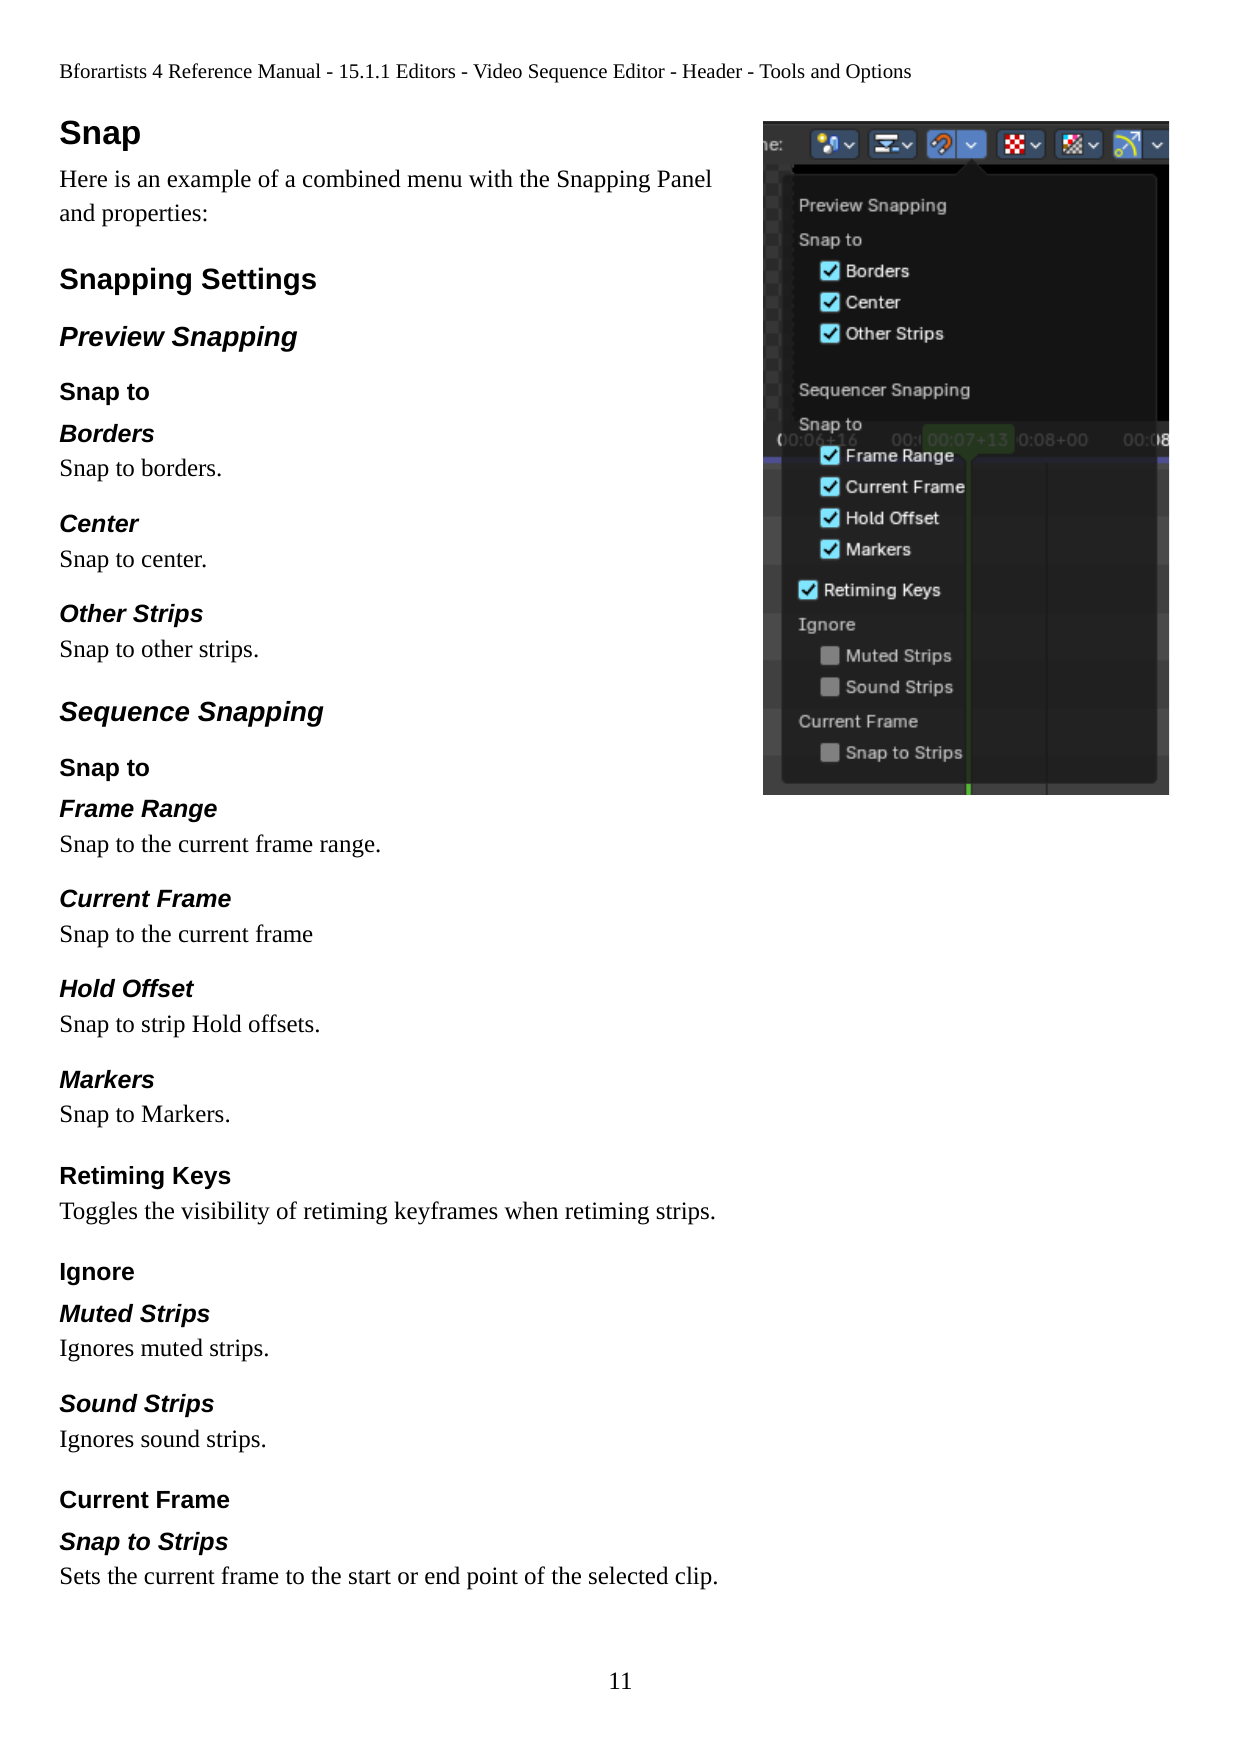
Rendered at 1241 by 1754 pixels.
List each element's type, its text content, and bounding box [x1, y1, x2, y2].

subtitle Retiming Keys [59, 1161, 1181, 1190]
subtitle Borders [59, 418, 763, 447]
subtitle Preview Snapping [59, 321, 763, 352]
subtitle Markers [59, 1064, 1181, 1093]
text Snap to Markers. [59, 1099, 1181, 1128]
text Snap to strip Hold offsets. [59, 1009, 1181, 1038]
subtitle Hold Offset [59, 974, 1181, 1003]
text Snap to the current frame range. [59, 829, 1181, 857]
subtitle [1170, 321, 1181, 352]
subtitle [1170, 696, 1181, 728]
subtitle Snap to Strips [59, 1526, 1181, 1555]
subtitle [1170, 262, 1181, 296]
text Snap to center. [59, 544, 763, 573]
subtitle [1170, 599, 1181, 628]
subtitle Frame Range [59, 794, 1181, 822]
subtitle Snap to [59, 377, 763, 406]
text Snap to the current frame [59, 919, 1181, 948]
subtitle Snap to [59, 753, 763, 781]
subtitle Ignore [59, 1257, 1181, 1286]
text Ignores sound strips. [59, 1424, 1181, 1453]
subtitle [1170, 377, 1181, 406]
subtitle Sound Strips [59, 1389, 1181, 1418]
subtitle Sequence Snapping [59, 696, 763, 728]
subtitle [1170, 753, 1181, 781]
text Toggles the visibility of retiming keyframes when retiming strips. [59, 1196, 1181, 1225]
subtitle Current Frame [59, 884, 1181, 913]
subtitle [1170, 418, 1181, 447]
text [1170, 544, 1181, 573]
subtitle Other Strips [59, 599, 763, 628]
subtitle [1170, 509, 1181, 538]
subtitle Muted Strips [59, 1298, 1181, 1327]
text Sets the current frame to the start or end point of the selected clip. [59, 1561, 1181, 1590]
subtitle Center [59, 509, 763, 538]
text Snap to borders. [59, 453, 763, 482]
subtitle Snapping Settings [59, 262, 763, 296]
subtitle Snap [59, 113, 1181, 151]
subtitle Current Frame [59, 1485, 1181, 1514]
text Ignores muted strips. [59, 1333, 1181, 1362]
picture [763, 121, 1170, 795]
text Snap to other strips. [59, 634, 763, 663]
text Here is an example of a combined menu with the Snapping Panel and properties: [59, 164, 763, 227]
